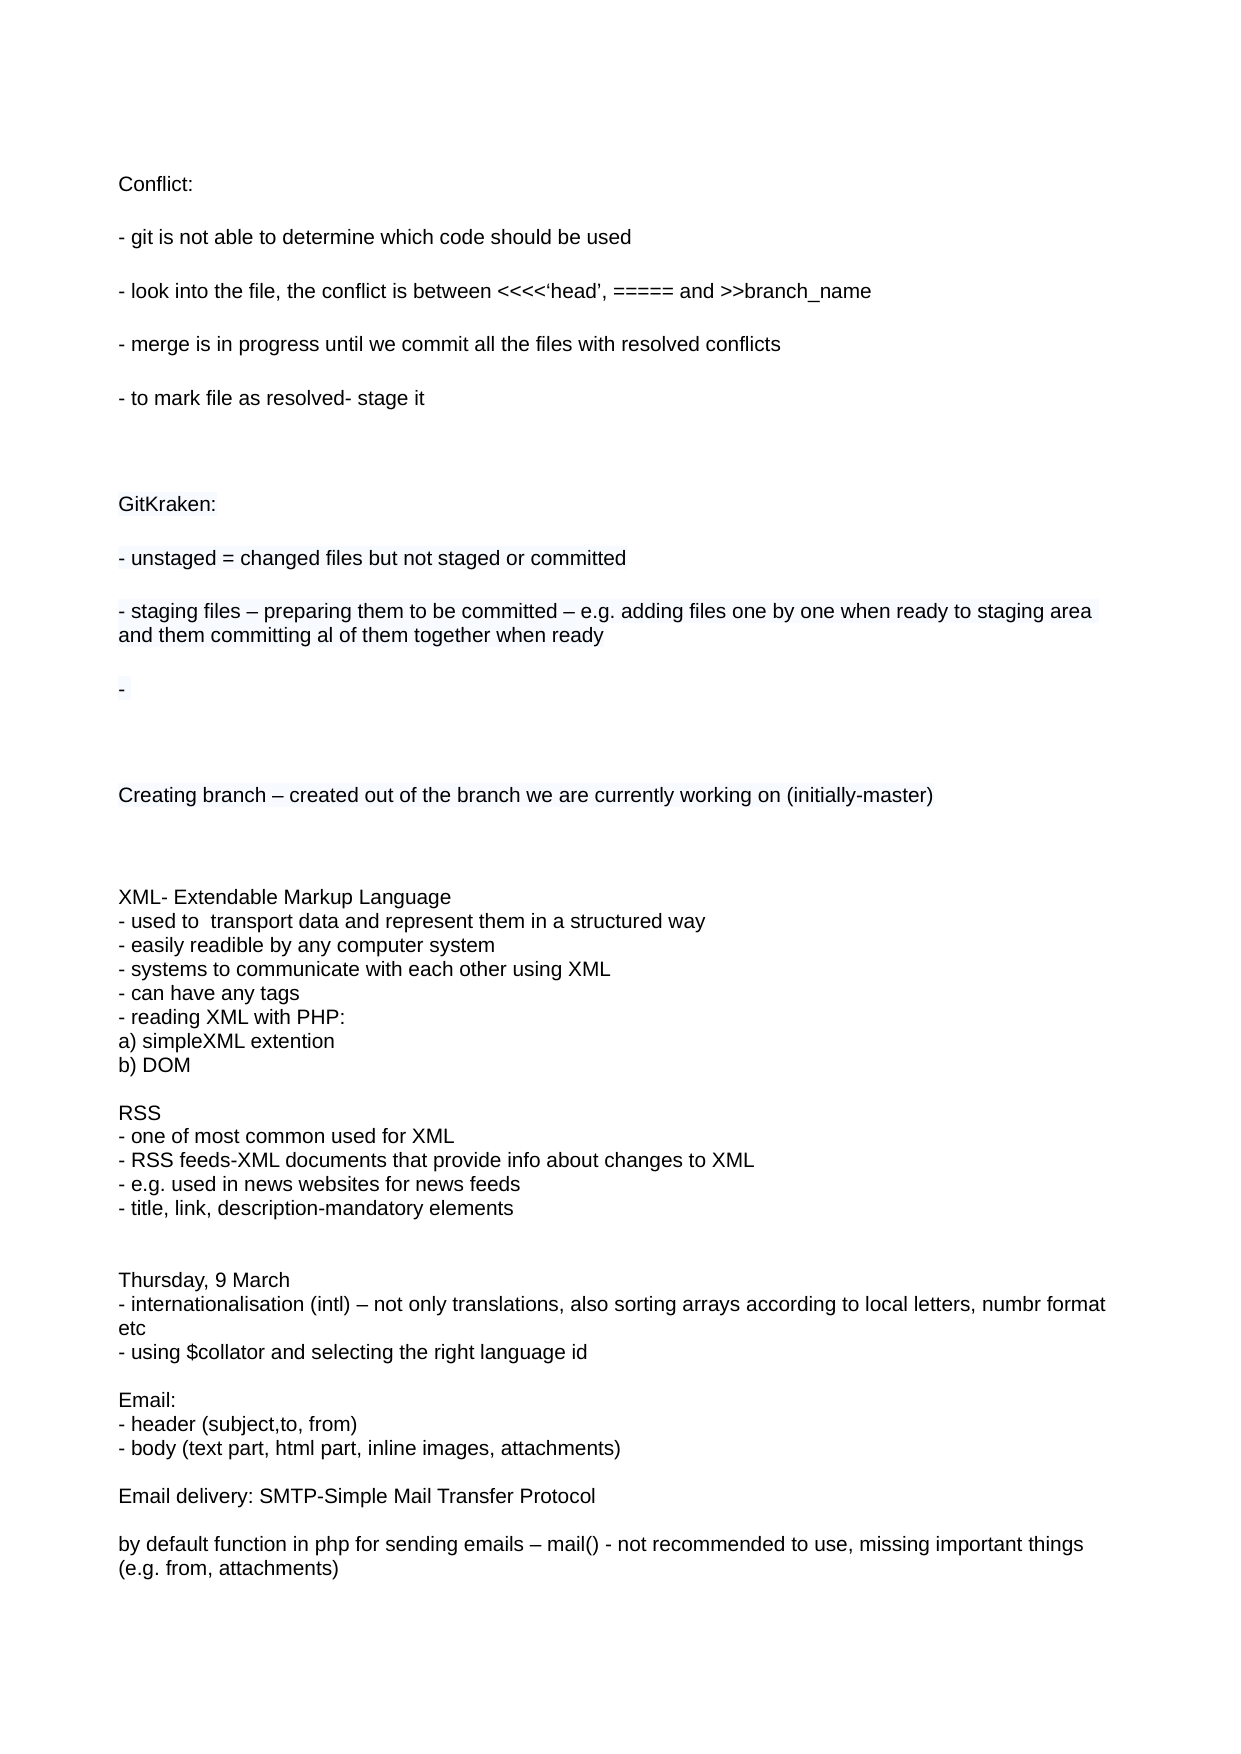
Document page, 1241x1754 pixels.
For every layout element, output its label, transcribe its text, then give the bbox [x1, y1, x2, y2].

text - systems to communicate with each other using XML [118, 957, 1122, 981]
text - internationalisation (intl) – not only translations, also sorting arrays according to local letters, numbr format etc [118, 1292, 1122, 1340]
text RSS [118, 1100, 1122, 1124]
text - one of most common used for XML [118, 1124, 1122, 1148]
text - [118, 676, 1122, 700]
text - to mark file as resolved- stage it [118, 385, 1122, 409]
text - using $collator and selecting the right language id [118, 1340, 1122, 1364]
text - easily readible by any computer system [118, 933, 1122, 957]
text Conflict: [118, 172, 1122, 196]
text - RSS feeds-XML documents that provide info about changes to XML [118, 1148, 1122, 1172]
text a) simpleXML extention [118, 1028, 1122, 1052]
text - staging files – preparing them to be committed – e.g. adding files one by one when ready to staging area and them committing al of them together when ready [118, 599, 1122, 647]
text - look into the file, the conflict is between <<<<‘head’, ===== and >>branch_name [118, 278, 1122, 302]
text Thursday, 9 March [118, 1268, 1122, 1292]
text Email delivery: SMTP-Simple Mail Transfer Protocol [118, 1484, 1122, 1508]
text - body (text part, html part, inline images, attachments) [118, 1436, 1122, 1460]
text - header (subject,to, from) [118, 1412, 1122, 1436]
text Email: [118, 1388, 1122, 1412]
text - unstaged = changed files but not staged or committed [118, 546, 1122, 569]
text Creating branch – created out of the branch we are currently working on (initially-master) [118, 783, 1122, 807]
text - merge is in progress until we commit all the files with resolved conflicts [118, 332, 1122, 356]
text - title, link, description-mandatory elements [118, 1196, 1122, 1220]
text - used to transport data and represent them in a structured way [118, 909, 1122, 933]
text - reading XML with PHP: [118, 1004, 1122, 1028]
text - e.g. used in news websites for news feeds [118, 1172, 1122, 1196]
text by default function in php for sending emails – mail() - not recommended to use, missing important things (e.g. from, attachments) [118, 1532, 1122, 1579]
text - git is not able to determine which code should be used [118, 225, 1122, 249]
text - can have any tags [118, 981, 1122, 1004]
text b) DOM [118, 1052, 1122, 1076]
text XML- Extendable Markup Language [118, 885, 1122, 909]
text GitKraken: [118, 492, 1122, 516]
